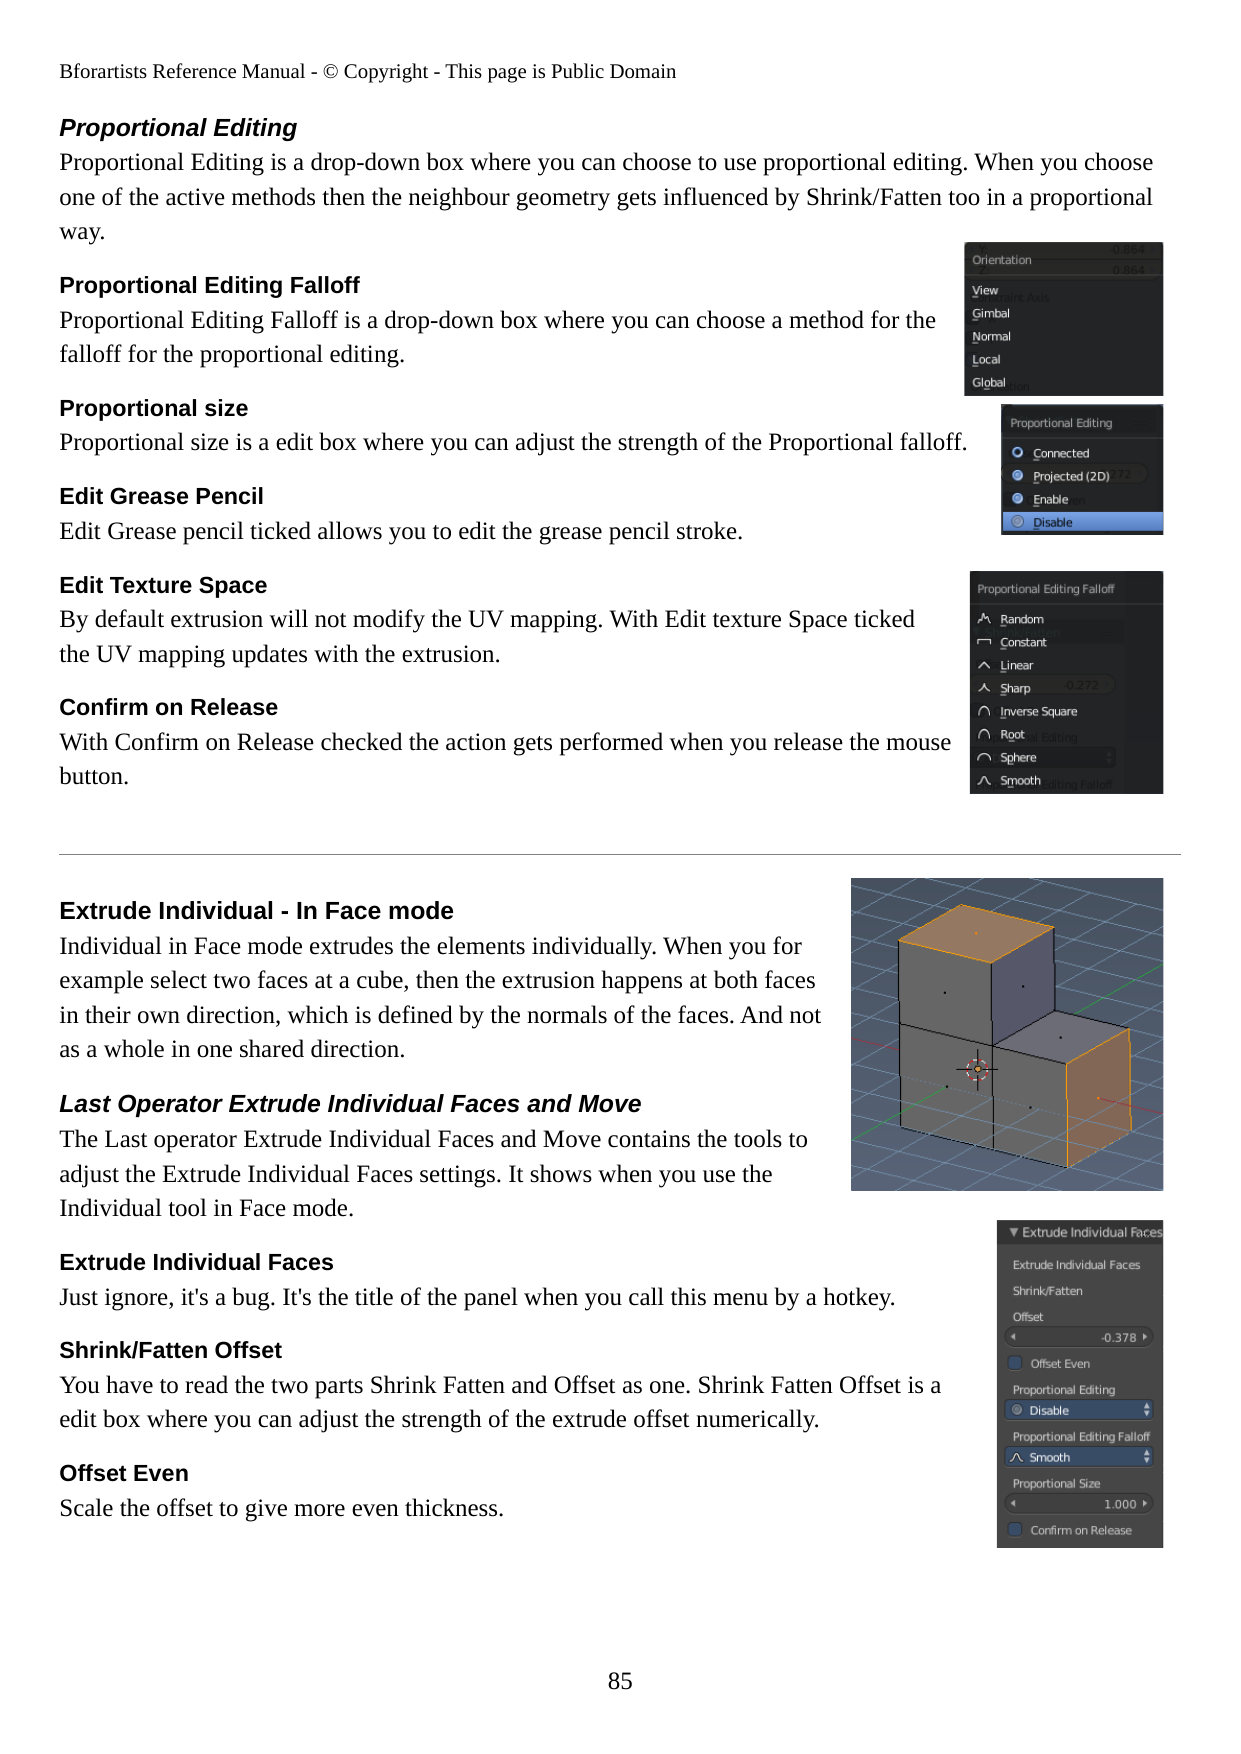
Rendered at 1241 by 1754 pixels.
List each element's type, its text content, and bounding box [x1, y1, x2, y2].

subtitle Proportional size [59, 394, 1181, 421]
subtitle [1164, 694, 1181, 721]
subtitle Extrude Individual Faces [59, 1248, 996, 1275]
text Proportional Editing is a drop-down box where you can choose to use proportional editing. When you choose one of the active methods then the neighbour geometry gets influenced by Shrink/Fatten too in a proportional way. [59, 147, 1181, 245]
picture [964, 242, 1164, 396]
text Individual in Face mode extrudes the elements individually. When you for example select two faces at a cube, then the extrusion happens at both faces in their own direction, which is defined by the normals of the faces. And not as a whole in one shared direction. [59, 931, 851, 1063]
text Proportional size is a edit box where you can adjust the strength of the Proportional falloff. [59, 427, 1001, 456]
picture [851, 878, 1164, 1191]
subtitle Confirm on Release [59, 694, 969, 721]
text With Confirm on Release checked the action gets performed when you release the mouse button. [59, 727, 969, 790]
text Scale the offset to give more even thickness. [59, 1493, 996, 1521]
subtitle [1164, 1337, 1181, 1364]
subtitle Edit Texture Space [59, 571, 969, 598]
subtitle [1164, 1460, 1181, 1486]
picture [1001, 404, 1164, 535]
subtitle [1164, 571, 1181, 598]
text Edit Grease pencil ticked allows you to edit the grease pencil stroke. [59, 516, 1181, 544]
subtitle Proportional Editing Falloff [59, 272, 964, 298]
text The Last operator Extrude Individual Faces and Move contains the tools to adjust the Extrude Individual Faces settings. It shows when you use the Individual tool in Face mode. [59, 1124, 1181, 1222]
subtitle Offset Even [59, 1460, 996, 1486]
subtitle [1164, 483, 1181, 509]
picture [969, 571, 1164, 794]
text By default extrusion will not modify the UV mapping. With Edit texture Space ticked the UV mapping updates with the extrusion. [59, 604, 969, 667]
subtitle Edit Grease Pencil [59, 483, 1001, 509]
subtitle Shrink/Fatten Offset [59, 1337, 996, 1364]
text Just ignore, it's a bug. It's the title of the panel when you call this menu by a hotkey. [59, 1282, 996, 1310]
subtitle Proportional Editing [59, 113, 1181, 141]
subtitle Last Operator Extrude Individual Faces and Move [59, 1089, 851, 1118]
text You have to read the two parts Shrink Fatten and Offset as one. Shrink Fatten Offset is a edit box where you can adjust the strength of the extrude offset numerically. [59, 1370, 996, 1433]
subtitle Extrude Individual - In Face mode [59, 896, 851, 924]
picture [996, 1220, 1164, 1548]
text Proportional Editing Falloff is a drop-down box where you can choose a method for the falloff for the proportional editing. [59, 305, 964, 368]
